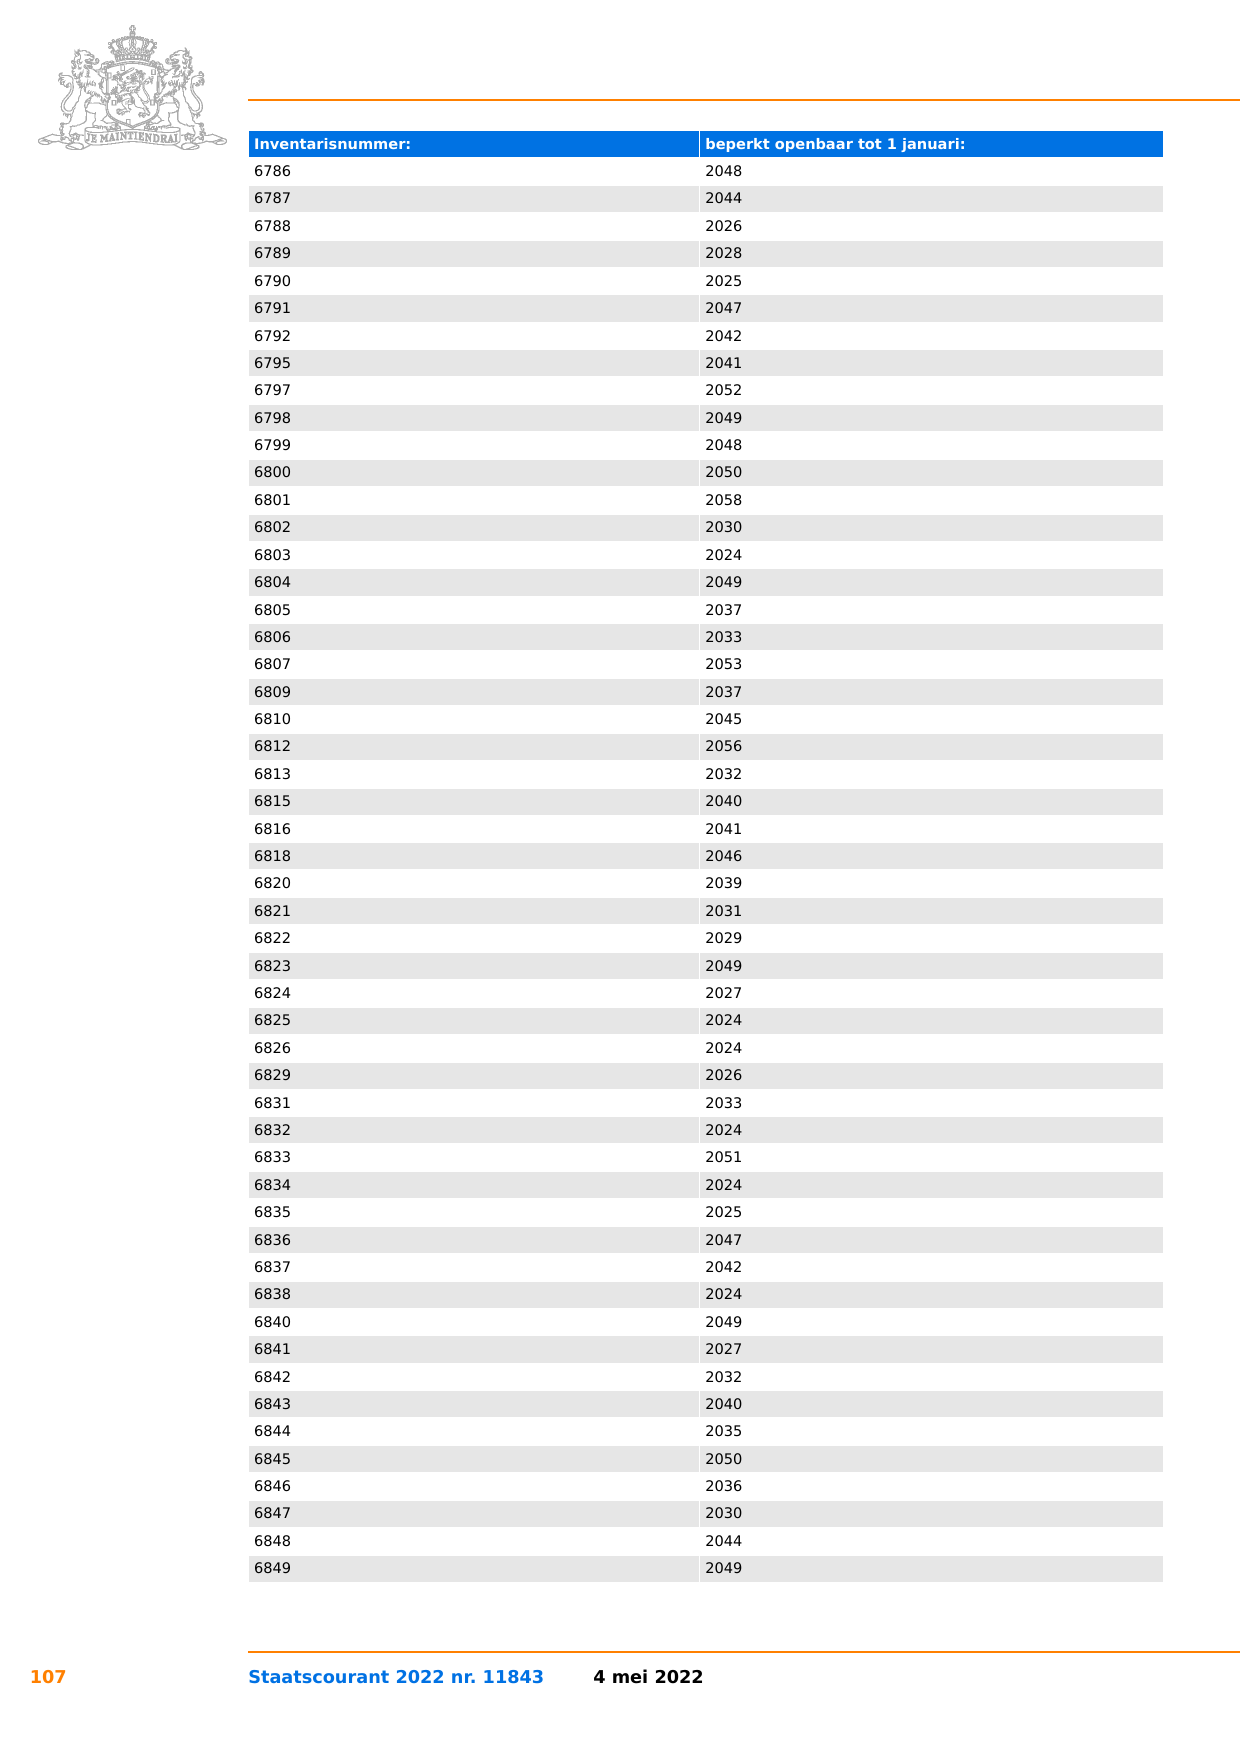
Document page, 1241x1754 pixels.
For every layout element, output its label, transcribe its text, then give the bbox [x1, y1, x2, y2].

table_cell 6802 [249, 515, 699, 541]
table_cell 6834 [249, 1172, 699, 1198]
table_cell 2030 [700, 515, 1163, 541]
table_cell 2035 [700, 1419, 1163, 1445]
table_cell 6840 [249, 1309, 699, 1335]
table_cell 6848 [249, 1528, 699, 1554]
table_cell 2044 [700, 186, 1163, 212]
table_cell 6806 [249, 624, 699, 650]
table_cell 6813 [249, 761, 699, 787]
table_cell 6816 [249, 816, 699, 842]
table_cell 2024 [700, 1282, 1163, 1308]
table_cell 6824 [249, 980, 699, 1007]
table_cell 2031 [700, 898, 1163, 924]
table_cell 2025 [700, 1199, 1163, 1226]
table_cell 6823 [249, 953, 699, 979]
table_cell 6803 [249, 542, 699, 568]
table_cell 6820 [249, 871, 699, 897]
table_cell 2037 [700, 597, 1163, 623]
table_cell 6787 [249, 186, 699, 212]
table_cell 2033 [700, 624, 1163, 650]
table_cell 6821 [249, 898, 699, 924]
table_cell 6837 [249, 1254, 699, 1281]
table_cell 6825 [249, 1008, 699, 1034]
table_cell 6843 [249, 1391, 699, 1417]
table_cell 6804 [249, 569, 699, 596]
table_cell 2049 [700, 953, 1163, 979]
table_cell 2036 [700, 1473, 1163, 1500]
table_cell 2056 [700, 734, 1163, 760]
table_cell 2027 [700, 980, 1163, 1007]
table_cell 2050 [700, 460, 1163, 486]
table_cell 2049 [700, 1309, 1163, 1335]
table_cell 6812 [249, 734, 699, 760]
table_cell 6810 [249, 706, 699, 733]
table_cell 6798 [249, 405, 699, 431]
table_cell 6790 [249, 268, 699, 294]
table_cell 2029 [700, 925, 1163, 952]
table_cell 6822 [249, 925, 699, 952]
table_cell 6838 [249, 1282, 699, 1308]
table_cell 2039 [700, 871, 1163, 897]
table_cell 2040 [700, 789, 1163, 815]
table_cell 6815 [249, 789, 699, 815]
table_cell 2044 [700, 1528, 1163, 1554]
table_cell 2025 [700, 268, 1163, 294]
table_cell 2053 [700, 651, 1163, 678]
table_cell 2026 [700, 213, 1163, 239]
table_cell 6841 [249, 1336, 699, 1363]
table_header beperkt openbaar tot 1 januari: [700, 131, 1163, 157]
table_cell 6807 [249, 651, 699, 678]
table_cell 2037 [700, 679, 1163, 705]
table_cell 6831 [249, 1090, 699, 1116]
table_cell 2042 [700, 323, 1163, 349]
table_cell 6835 [249, 1199, 699, 1226]
table_cell 2046 [700, 843, 1163, 869]
table_cell 2032 [700, 1364, 1163, 1390]
table_cell 2045 [700, 706, 1163, 733]
table_cell 2058 [700, 487, 1163, 513]
table_cell 2047 [700, 295, 1163, 322]
table_cell 6809 [249, 679, 699, 705]
table_cell 2024 [700, 1117, 1163, 1143]
table_cell 2049 [700, 405, 1163, 431]
table_cell 2024 [700, 542, 1163, 568]
table_cell 6846 [249, 1473, 699, 1500]
table_cell 6832 [249, 1117, 699, 1143]
table_cell 6829 [249, 1063, 699, 1089]
table_cell 2024 [700, 1172, 1163, 1198]
table_cell 6797 [249, 378, 699, 404]
table_cell 6818 [249, 843, 699, 869]
table_cell 6826 [249, 1035, 699, 1061]
table_cell 2052 [700, 378, 1163, 404]
table_cell 6792 [249, 323, 699, 349]
table_cell 6800 [249, 460, 699, 486]
table_cell 2028 [700, 241, 1163, 267]
table_header Inventarisnummer: [249, 131, 699, 157]
table_cell 2030 [700, 1501, 1163, 1527]
table_cell 6786 [249, 158, 699, 185]
table_cell 6844 [249, 1419, 699, 1445]
table_cell 2041 [700, 350, 1163, 376]
table_cell 6849 [249, 1556, 699, 1582]
table_cell 6789 [249, 241, 699, 267]
table_cell 2042 [700, 1254, 1163, 1281]
table_cell 6799 [249, 432, 699, 459]
table_cell 2033 [700, 1090, 1163, 1116]
table_cell 2047 [700, 1227, 1163, 1253]
picture [38, 25, 227, 150]
table_cell 6788 [249, 213, 699, 239]
table_cell 6842 [249, 1364, 699, 1390]
table_cell 2048 [700, 432, 1163, 459]
table_cell 6836 [249, 1227, 699, 1253]
table_cell 6791 [249, 295, 699, 322]
table_cell 2032 [700, 761, 1163, 787]
table_cell 6845 [249, 1446, 699, 1472]
table_cell 6805 [249, 597, 699, 623]
table_cell 2027 [700, 1336, 1163, 1363]
table_cell 6833 [249, 1145, 699, 1171]
table_cell 6795 [249, 350, 699, 376]
table_cell 2026 [700, 1063, 1163, 1089]
table_cell 2051 [700, 1145, 1163, 1171]
table_cell 6847 [249, 1501, 699, 1527]
table_cell 2050 [700, 1446, 1163, 1472]
table_cell 6801 [249, 487, 699, 513]
table_cell 2024 [700, 1035, 1163, 1061]
table_cell 2041 [700, 816, 1163, 842]
table_cell 2024 [700, 1008, 1163, 1034]
table_cell 2049 [700, 569, 1163, 596]
table_cell 2040 [700, 1391, 1163, 1417]
table_cell 2049 [700, 1556, 1163, 1582]
table_cell 2048 [700, 158, 1163, 185]
